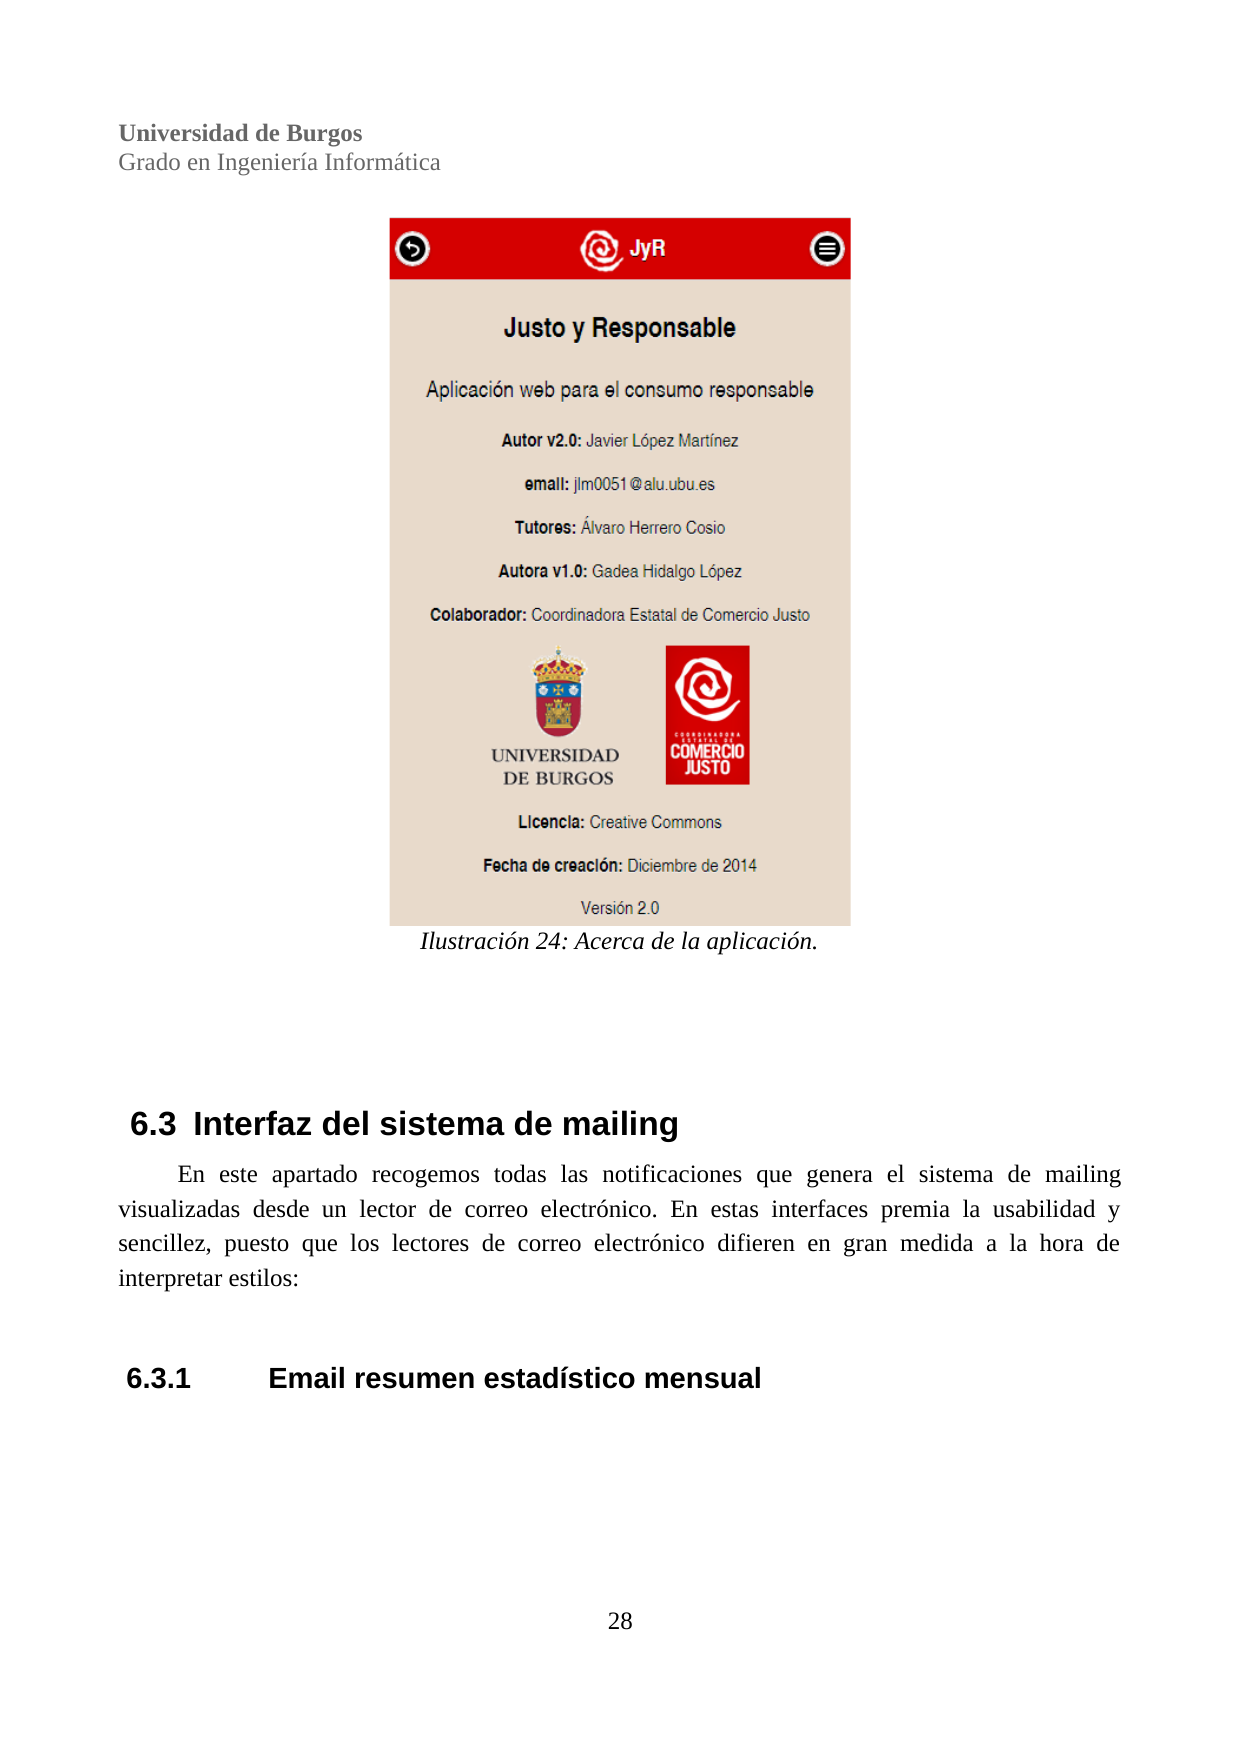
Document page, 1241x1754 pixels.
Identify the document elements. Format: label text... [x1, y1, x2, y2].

picture [389, 217, 851, 926]
subtitle Email resumen estadístico mensual [118, 1361, 1122, 1394]
subtitle Interfaz del sistema de mailing [121, 1088, 1122, 1147]
text En este apartado recogemos todas las notificaciones que genera el sistema de mailing visualizadas desde un lector de correo electrónico. En estas interfaces premia la usabilidad y sencillez, puesto que los lectores de correo electrónico difieren en gran medida a la hora de interpretar estilos: [118, 1159, 1122, 1292]
text Ilustración 24: Acerca de la aplicación. [389, 926, 851, 955]
